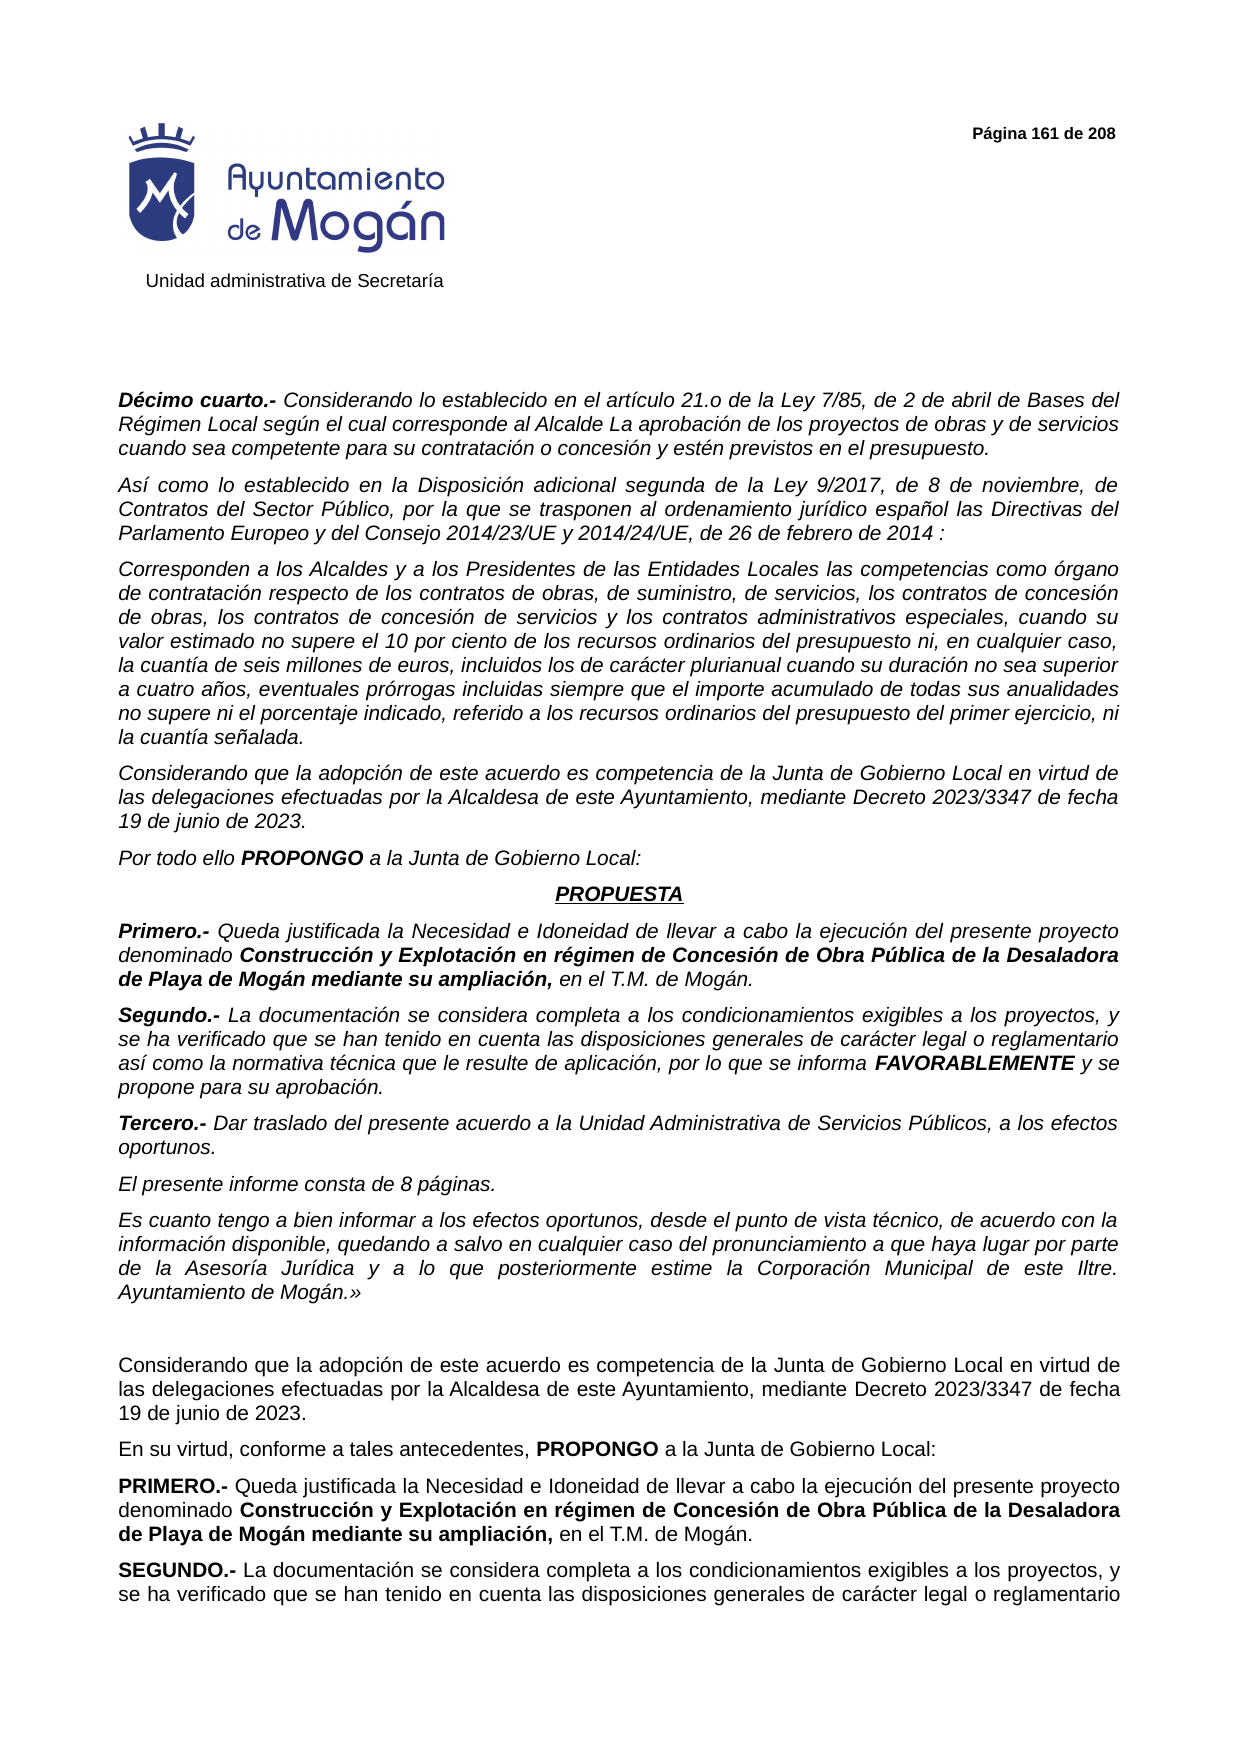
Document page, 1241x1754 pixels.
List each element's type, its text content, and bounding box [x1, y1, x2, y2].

text El presente informe consta de 8 páginas. [118, 1172, 1122, 1196]
text Así como lo establecido en la Disposición adicional segunda de la Ley 9/2017, de 8 de noviembre, de Contratos del Sector Público, por la que se trasponen al ordenamiento jurídico español las Directivas del Parlamento Europeo y del Consejo 2014/23/UE y 2014/24/UE, de 26 de febrero de 2014 : [118, 473, 1122, 544]
text PROPUESTA [118, 882, 1122, 906]
text Tercero.- Dar traslado del presente acuerdo a la Unidad Administrativa de Servicios Públicos, a los efectos oportunos. [118, 1111, 1122, 1159]
text PRIMERO.- Queda justificada la Necesidad e Idoneidad de llevar a cabo la ejecución del presente proyecto denominado Construcción y Explotación en régimen de Concesión de Obra Pública de la Desaladora de Playa de Mogán mediante su ampliación, en el T.M. de Mogán. [118, 1474, 1122, 1546]
text Considerando que la adopción de este acuerdo es competencia de la Junta de Gobierno Local en virtud de las delegaciones efectuadas por la Alcaldesa de este Ayuntamiento, mediante Decreto 2023/3347 de fecha 19 de junio de 2023. [118, 1353, 1122, 1425]
text Segundo.- La documentación se considera completa a los condicionamientos exigibles a los proyectos, y se ha verificado que se han tenido en cuenta las disposiciones generales de carácter legal o reglamentario así como la normativa técnica que le resulte de aplicación, por lo que se informa FAVORABLEMENTE y se propone para su aprobación. [118, 1003, 1122, 1099]
text Por todo ello PROPONGO a la Junta de Gobierno Local: [118, 846, 1122, 869]
text Corresponden a los Alcaldes y a los Presidentes de las Entidades Locales las competencias como órgano de contratación respecto de los contratos de obras, de suministro, de servicios, los contratos de concesión de obras, los contratos de concesión de servicios y los contratos administrativos especiales, cuando su valor estimado no supere el 10 por ciento de los recursos ordinarios del presupuesto ni, en cualquier caso, la cuantía de seis millones de euros, incluidos los de carácter plurianual cuando su duración no sea superior a cuatro años, eventuales prórrogas incluidas siempre que el importe acumulado de todas sus anualidades no supere ni el porcentaje indicado, referido a los recursos ordinarios del presupuesto del primer ejercicio, ni la cuantía señalada. [118, 557, 1122, 749]
picture [128, 123, 445, 259]
text En su virtud, conforme a tales antecedentes, PROPONGO a la Junta de Gobierno Local: [118, 1437, 1122, 1461]
text Décimo cuarto.- Considerando lo establecido en el artículo 21.o de la Ley 7/85, de 2 de abril de Bases del Régimen Local según el cual corresponde al Alcalde La aprobación de los proyectos de obras y de servicios cuando sea competente para su contratación o concesión y estén previstos en el presupuesto. [118, 388, 1122, 460]
text SEGUNDO.- La documentación se considera completa a los condicionamientos exigibles a los proyectos, y se ha verificado que se han tenido en cuenta las disposiciones generales de carácter legal o reglamentario [118, 1558, 1122, 1606]
text Primero.- Queda justificada la Necesidad e Idoneidad de llevar a cabo la ejecución del presente proyecto denominado Construcción y Explotación en régimen de Concesión de Obra Pública de la Desaladora de Playa de Mogán mediante su ampliación, en el T.M. de Mogán. [118, 918, 1122, 990]
text Considerando que la adopción de este acuerdo es competencia de la Junta de Gobierno Local en virtud de las delegaciones efectuadas por la Alcaldesa de este Ayuntamiento, mediante Decreto 2023/3347 de fecha 19 de junio de 2023. [118, 761, 1122, 833]
text Es cuanto tengo a bien informar a los efectos oportunos, desde el punto de vista técnico, de acuerdo con la información disponible, quedando a salvo en cualquier caso del pronunciamiento a que haya lugar por parte de la Asesoría Jurídica y a lo que posteriormente estime la Corporación Municipal de este Iltre. Ayuntamiento de Mogán.» [118, 1208, 1122, 1304]
